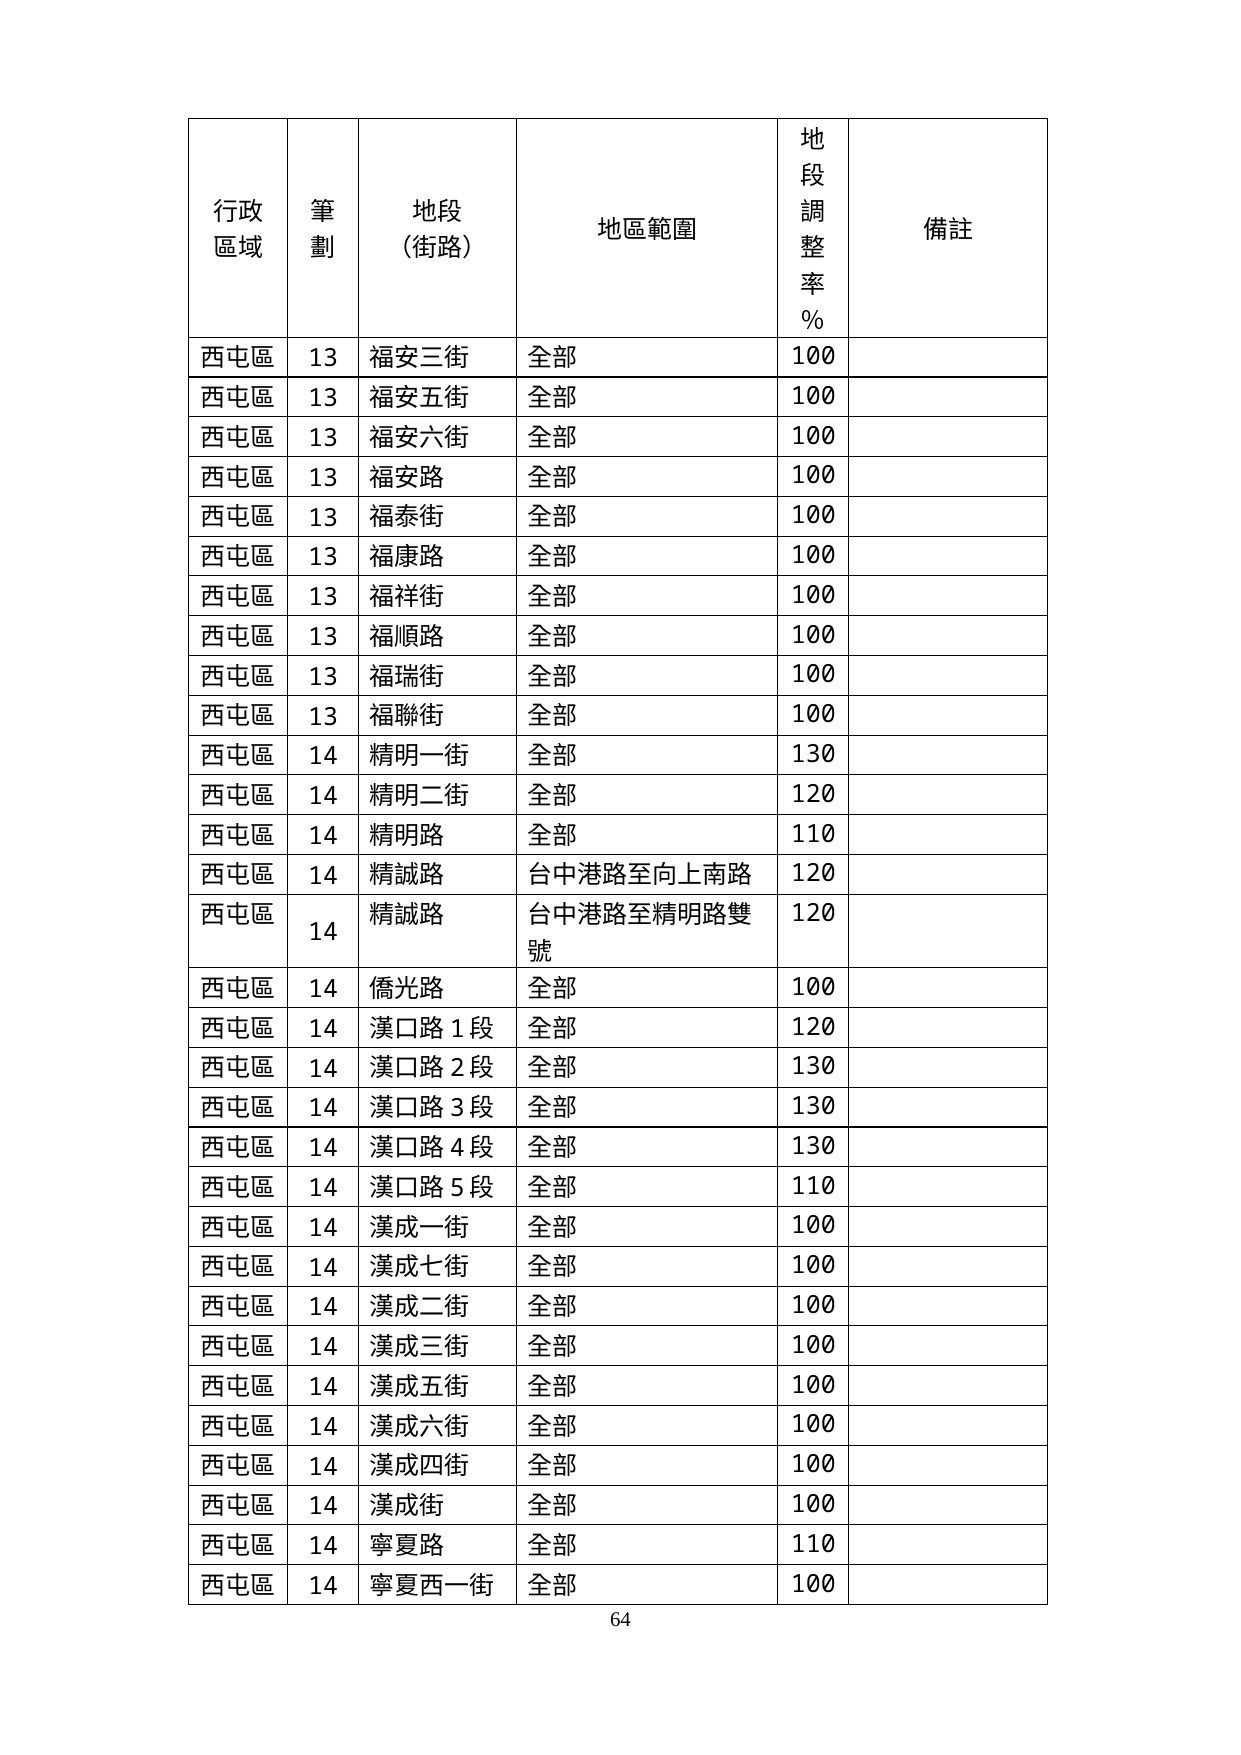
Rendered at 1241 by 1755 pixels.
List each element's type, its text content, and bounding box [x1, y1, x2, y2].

table_cell 14 [288, 1406, 358, 1445]
table_cell 西屯區 [189, 616, 287, 655]
table_cell [849, 1287, 1047, 1325]
table_cell 漢成一街 [359, 1207, 516, 1246]
table_cell 西屯區 [189, 497, 287, 536]
table_cell 全部 [517, 1128, 777, 1166]
table_cell 漢成五街 [359, 1366, 516, 1405]
table_cell [849, 1326, 1047, 1365]
table_cell 全部 [517, 656, 777, 695]
table_cell [849, 1525, 1047, 1564]
table_cell 全部 [517, 1366, 777, 1405]
table_cell 寧夏路 [359, 1525, 516, 1564]
table_cell 福安路 [359, 457, 516, 496]
table_cell 14 [288, 1128, 358, 1166]
table_cell 全部 [517, 1167, 777, 1206]
table_cell 漢成街 [359, 1486, 516, 1524]
table_cell 西屯區 [189, 1088, 287, 1126]
table_cell 西屯區 [189, 815, 287, 854]
table_cell 14 [288, 1048, 358, 1087]
table_cell 漢口路2段 [359, 1048, 516, 1087]
table_cell 台中港路至向上南路 [517, 855, 777, 894]
table_cell 精誠路 [359, 855, 516, 894]
table_cell 13 [288, 457, 358, 496]
table_cell 精明二街 [359, 775, 516, 814]
table_cell 全部 [517, 497, 777, 536]
table_cell 14 [288, 1366, 358, 1405]
table_cell 130 [778, 736, 848, 774]
table_cell [849, 576, 1047, 615]
table_cell 漢口路4段 [359, 1128, 516, 1166]
table_cell [849, 656, 1047, 695]
table_cell [849, 497, 1047, 536]
table_cell 14 [288, 1088, 358, 1126]
table_cell 14 [288, 1326, 358, 1365]
table_cell 14 [288, 815, 358, 854]
table_cell 14 [288, 855, 358, 894]
table_cell 14 [288, 1008, 358, 1047]
table_cell 福安三街 [359, 338, 516, 376]
table_cell 100 [778, 1366, 848, 1405]
table_cell 西屯區 [189, 1167, 287, 1206]
table_cell 全部 [517, 736, 777, 774]
table_cell 全部 [517, 775, 777, 814]
table_cell 全部 [517, 1207, 777, 1246]
table_cell 100 [778, 497, 848, 536]
table_cell 全部 [517, 1048, 777, 1087]
table_cell [849, 338, 1047, 376]
table_cell 全部 [517, 1326, 777, 1365]
table_cell 110 [778, 1525, 848, 1564]
table_cell 西屯區 [189, 656, 287, 695]
table_cell [849, 736, 1047, 774]
table_cell [849, 855, 1047, 894]
table_cell 120 [778, 895, 848, 967]
table_cell [849, 1048, 1047, 1087]
table_cell 13 [288, 616, 358, 655]
table_cell [849, 1167, 1047, 1206]
table_cell 100 [778, 417, 848, 456]
table_cell 漢成六街 [359, 1406, 516, 1445]
table_cell 西屯區 [189, 895, 287, 967]
table_cell 14 [288, 1247, 358, 1286]
table_cell 西屯區 [189, 1565, 287, 1604]
table_cell [849, 1207, 1047, 1246]
table_cell 全部 [517, 1088, 777, 1126]
table_cell 14 [288, 1207, 358, 1246]
table_cell [849, 1088, 1047, 1126]
table_cell 全部 [517, 417, 777, 456]
table_cell 精明一街 [359, 736, 516, 774]
table_cell 13 [288, 417, 358, 456]
table_cell 100 [778, 338, 848, 376]
table_cell 14 [288, 775, 358, 814]
table_cell 100 [778, 1247, 848, 1286]
table_cell [849, 417, 1047, 456]
table_cell 西屯區 [189, 338, 287, 376]
table_cell 漢口路3段 [359, 1088, 516, 1126]
table_cell 120 [778, 1008, 848, 1047]
table_cell [849, 1406, 1047, 1445]
table_cell 西屯區 [189, 736, 287, 774]
table_cell 13 [288, 338, 358, 376]
table_cell 漢口路5段 [359, 1167, 516, 1206]
table_cell 西屯區 [189, 378, 287, 416]
table_cell [849, 457, 1047, 496]
table_cell 西屯區 [189, 1287, 287, 1325]
table_cell 14 [288, 968, 358, 1007]
table_cell 100 [778, 1287, 848, 1325]
table_cell 14 [288, 1486, 358, 1524]
table_cell 100 [778, 576, 848, 615]
table_cell 僑光路 [359, 968, 516, 1007]
table_cell 全部 [517, 378, 777, 416]
table_cell 精明路 [359, 815, 516, 854]
table_cell 漢成三街 [359, 1326, 516, 1365]
table_cell [849, 1486, 1047, 1524]
table_cell 13 [288, 378, 358, 416]
table_cell 13 [288, 497, 358, 536]
table_cell 全部 [517, 815, 777, 854]
table_cell 全部 [517, 1486, 777, 1524]
table_cell 西屯區 [189, 775, 287, 814]
table_cell 福祥街 [359, 576, 516, 615]
table_cell 110 [778, 815, 848, 854]
table_cell 福康路 [359, 537, 516, 575]
table_cell 全部 [517, 1406, 777, 1445]
table_cell 西屯區 [189, 696, 287, 734]
table_cell [849, 696, 1047, 734]
table_header 地區範圍 [517, 119, 777, 337]
table_cell 14 [288, 1167, 358, 1206]
table_cell 全部 [517, 616, 777, 655]
table_cell 14 [288, 1565, 358, 1604]
table_header 備註 [849, 119, 1047, 337]
table_cell 14 [288, 1287, 358, 1325]
table_cell 100 [778, 1565, 848, 1604]
table_cell 西屯區 [189, 1326, 287, 1365]
table_cell 全部 [517, 576, 777, 615]
table_cell 13 [288, 656, 358, 695]
table_cell 100 [778, 656, 848, 695]
table_cell 全部 [517, 968, 777, 1007]
table_cell 120 [778, 775, 848, 814]
table_cell 西屯區 [189, 1446, 287, 1484]
table_cell 漢成二街 [359, 1287, 516, 1325]
table_cell 西屯區 [189, 1247, 287, 1286]
table_cell 西屯區 [189, 417, 287, 456]
table_cell [849, 1008, 1047, 1047]
table_cell 西屯區 [189, 457, 287, 496]
table_cell 台中港路至精明路雙號 [517, 895, 777, 967]
table_cell 130 [778, 1048, 848, 1087]
table_cell 120 [778, 855, 848, 894]
table_cell 西屯區 [189, 1207, 287, 1246]
table_cell 福順路 [359, 616, 516, 655]
table_cell 全部 [517, 1525, 777, 1564]
table_cell 福聯街 [359, 696, 516, 734]
table_cell [849, 378, 1047, 416]
table_cell 西屯區 [189, 576, 287, 615]
table_cell [849, 775, 1047, 814]
table_cell 西屯區 [189, 1486, 287, 1524]
table_cell 全部 [517, 1287, 777, 1325]
table_cell 130 [778, 1088, 848, 1126]
table_cell 精誠路 [359, 895, 516, 967]
table_cell [849, 537, 1047, 575]
table_cell [849, 1446, 1047, 1484]
table_cell 寧夏西一街 [359, 1565, 516, 1604]
table_cell 西屯區 [189, 1406, 287, 1445]
table_cell 全部 [517, 1008, 777, 1047]
table_cell 漢成四街 [359, 1446, 516, 1484]
table_cell 全部 [517, 338, 777, 376]
table_cell 14 [288, 1446, 358, 1484]
table_cell 100 [778, 1207, 848, 1246]
table_cell [849, 1247, 1047, 1286]
table_cell [849, 616, 1047, 655]
table_cell 全部 [517, 696, 777, 734]
table_cell [849, 815, 1047, 854]
table_cell 西屯區 [189, 968, 287, 1007]
table_header 地段調整率％ [778, 119, 848, 337]
table_cell 全部 [517, 457, 777, 496]
table_cell 西屯區 [189, 1128, 287, 1166]
table_cell 全部 [517, 1446, 777, 1484]
table_cell 全部 [517, 1565, 777, 1604]
table_cell 全部 [517, 537, 777, 575]
table_header 行政 區域 [189, 119, 287, 337]
table_cell 14 [288, 895, 358, 967]
table_cell [849, 1366, 1047, 1405]
table_header 筆劃 [288, 119, 358, 337]
table_cell 100 [778, 1446, 848, 1484]
table_cell 13 [288, 696, 358, 734]
table_cell 110 [778, 1167, 848, 1206]
table_cell 130 [778, 1128, 848, 1166]
table_cell 漢口路1段 [359, 1008, 516, 1047]
table_cell 西屯區 [189, 855, 287, 894]
table_cell 福泰街 [359, 497, 516, 536]
table_cell [849, 968, 1047, 1007]
table_cell 福安六街 [359, 417, 516, 456]
table_cell [849, 1128, 1047, 1166]
table_header 地段 （街路） [359, 119, 516, 337]
table_cell 13 [288, 576, 358, 615]
table_cell 100 [778, 457, 848, 496]
table_cell [849, 895, 1047, 967]
table_cell 14 [288, 1525, 358, 1564]
table_cell 福瑞街 [359, 656, 516, 695]
table_cell 14 [288, 736, 358, 774]
table_cell 100 [778, 696, 848, 734]
table_cell 西屯區 [189, 1366, 287, 1405]
table_cell 漢成七街 [359, 1247, 516, 1286]
table_cell 全部 [517, 1247, 777, 1286]
table_cell 福安五街 [359, 378, 516, 416]
table_cell 100 [778, 1406, 848, 1445]
table_cell 西屯區 [189, 537, 287, 575]
table_cell 西屯區 [189, 1008, 287, 1047]
table_cell 13 [288, 537, 358, 575]
table_cell 100 [778, 968, 848, 1007]
table_cell [849, 1565, 1047, 1604]
table_cell 100 [778, 378, 848, 416]
table_cell 西屯區 [189, 1525, 287, 1564]
table_cell 100 [778, 1486, 848, 1524]
table_cell 100 [778, 1326, 848, 1365]
table_cell 100 [778, 616, 848, 655]
table_cell 100 [778, 537, 848, 575]
table_cell 西屯區 [189, 1048, 287, 1087]
